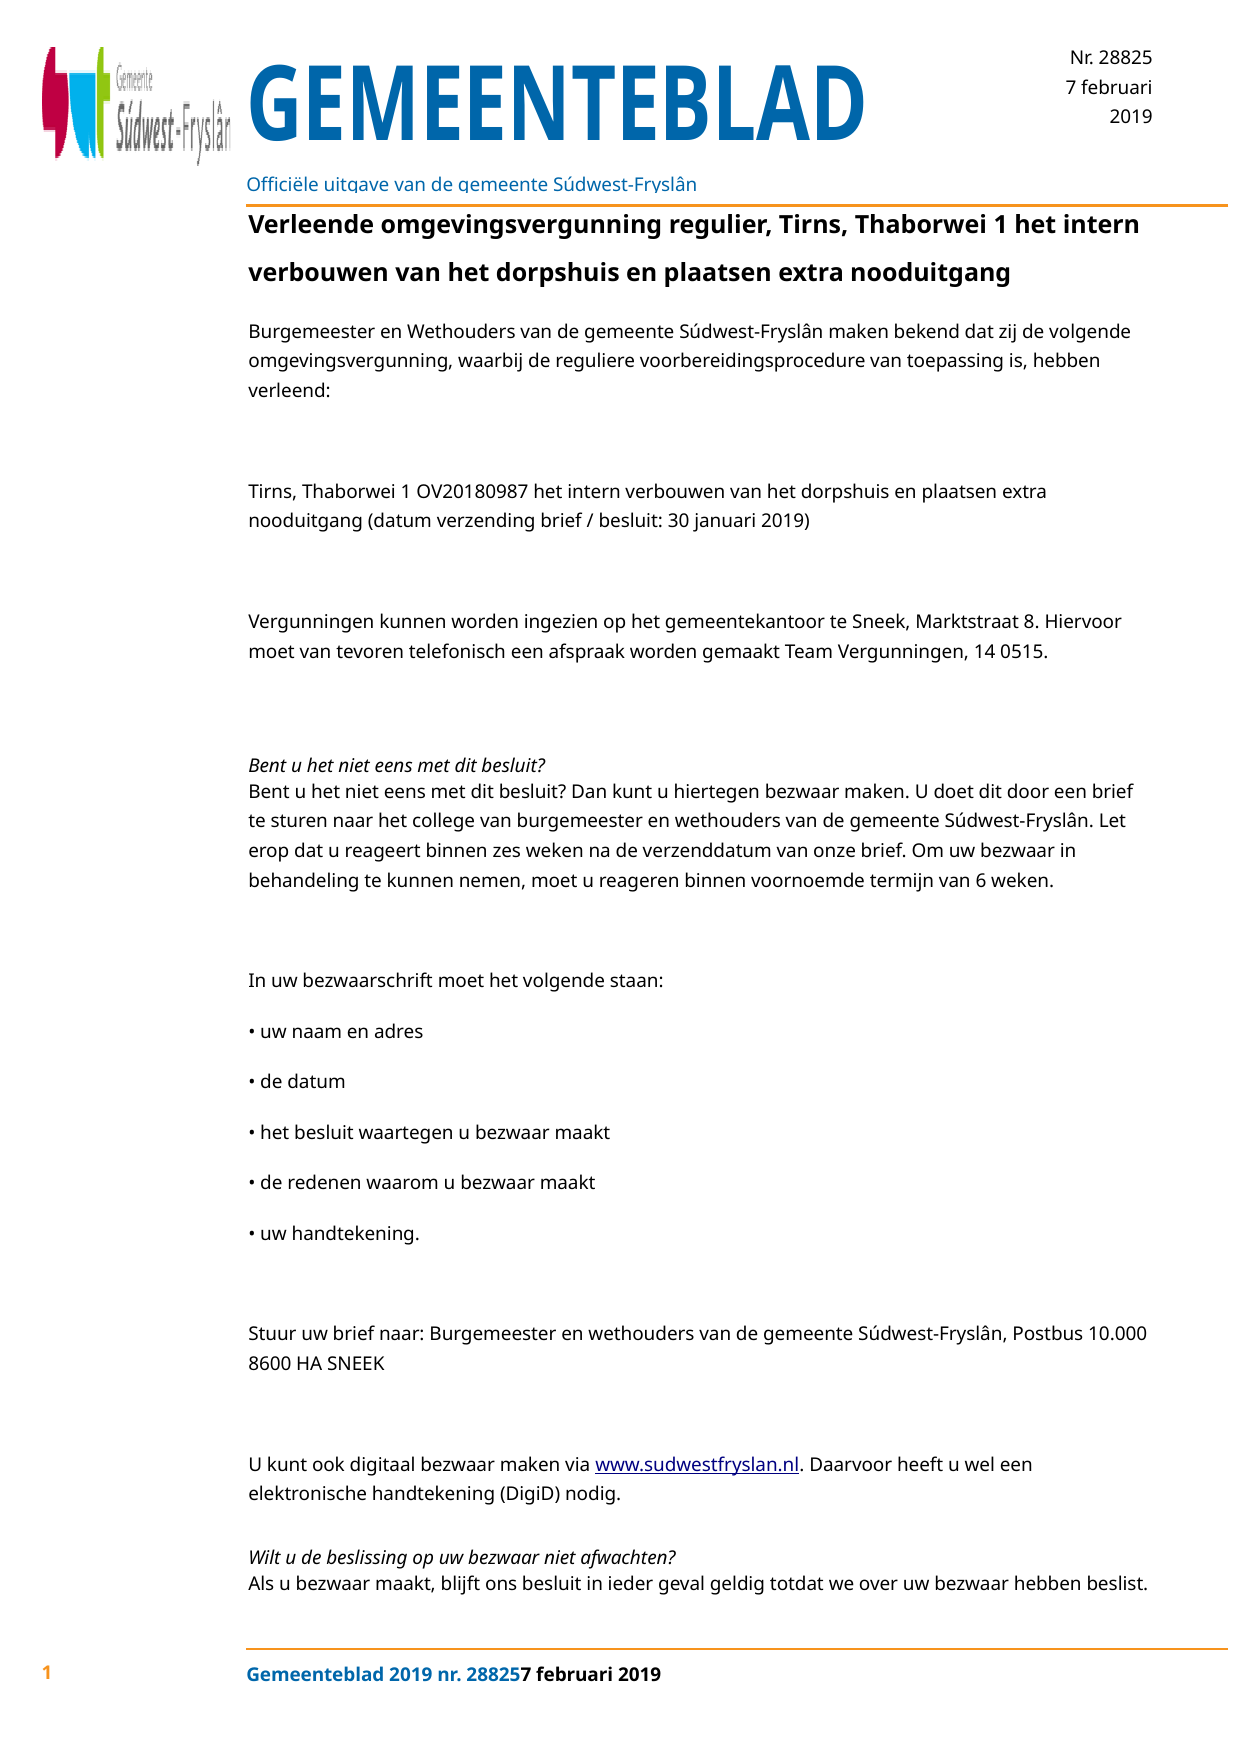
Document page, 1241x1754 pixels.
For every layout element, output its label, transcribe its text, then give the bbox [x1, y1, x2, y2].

text Als u bezwaar maakt, blijft ons besluit in ieder geval geldig totdat we over uw bezwaar hebben beslist. [248, 1570, 1152, 1596]
text • uw naam en adres [248, 1018, 1152, 1044]
text Vergunningen kunnen worden ingezien op het gemeentekantoor te Sneek, Marktstraat 8. Hiervoor moet van tevoren telefonisch een afspraak worden gemaakt Team Vergunningen, 14 0515. [248, 608, 1152, 664]
text • uw handtekening. [248, 1220, 1152, 1245]
text Bent u het niet eens met dit besluit? Dan kunt u hiertegen bezwaar maken. U doet dit door een brief te sturen naar het college van burgemeester en wethouders van de gemeente Súdwest-Fryslân. Let erop dat u reageert binnen zes weken na de verzenddatum van onze brief. Om uw bezwaar in behandeling te kunnen nemen, moet u reageren binnen voornoemde termijn van 6 weken. [248, 778, 1152, 892]
text • het besluit waartegen u bezwaar maakt [248, 1119, 1152, 1144]
picture [41, 47, 231, 172]
text • de redenen waarom u bezwaar maakt [248, 1169, 1152, 1195]
text Stuur uw brief naar: Burgemeester en wethouders van de gemeente Súdwest-Fryslân, Postbus 10.000 8600 HA SNEEK [248, 1321, 1152, 1376]
text In uw bezwaarschrift moet het volgende staan: [248, 968, 1152, 993]
text U kunt ook digitaal bezwaar maken via www.sudwestfryslan.nl. Daarvoor heeft u wel een elektronische handtekening (DigiD) nodig. [248, 1451, 1152, 1506]
text Wilt u de beslissing op uw bezwaar niet afwachten? [248, 1544, 1152, 1570]
text Bent u het niet eens met dit besluit? [248, 752, 1152, 778]
text Verleende omgevingsvergunning regulier, Tirns, Thaborwei 1 het intern verbouwen van het dorpshuis en plaatsen extra nooduitgang [248, 207, 1152, 288]
text Tirns, Thaborwei 1 OV20180987 het intern verbouwen van het dorpshuis en plaatsen extra nooduitgang (datum verzending brief / besluit: 30 januari 2019) [248, 478, 1152, 533]
text Burgemeester en Wethouders van de gemeente Súdwest-Fryslân maken bekend dat zij de volgende omgevingsvergunning, waarbij de reguliere voorbereidingsprocedure van toepassing is, hebben verleend: [248, 318, 1152, 403]
text • de datum [248, 1068, 1152, 1094]
